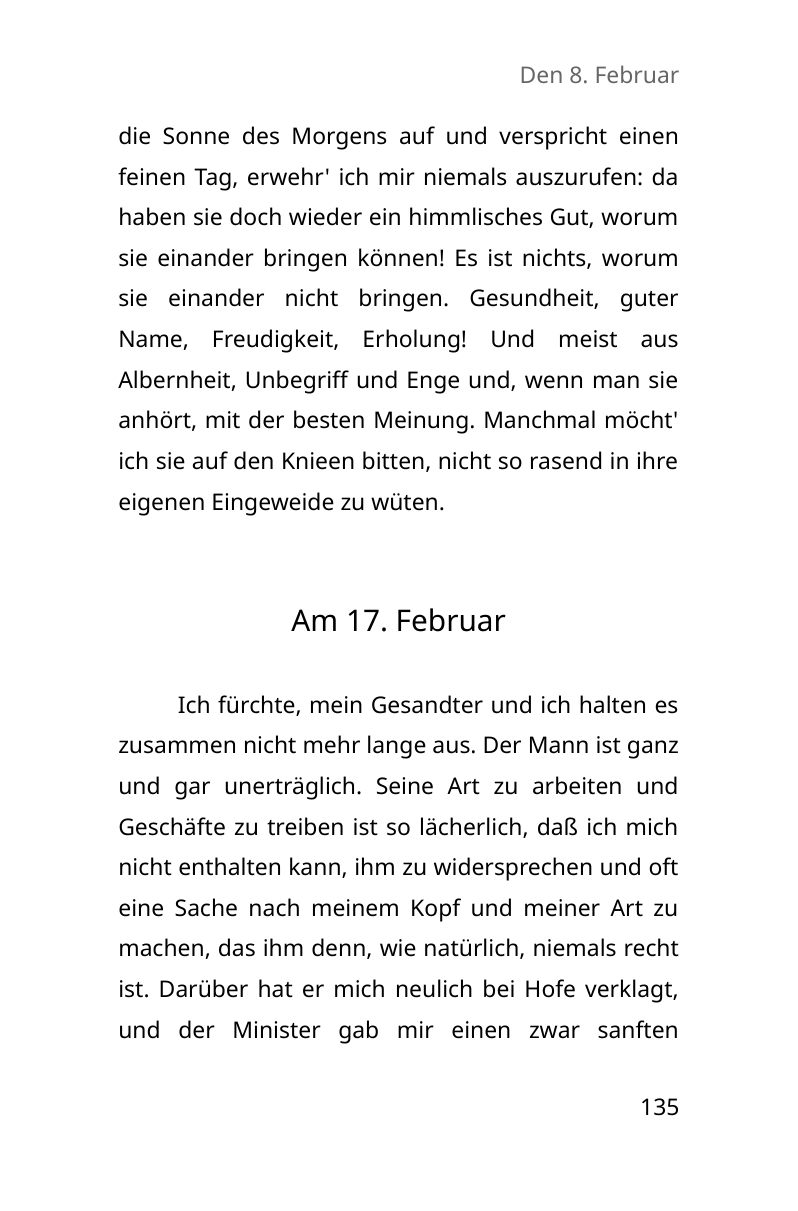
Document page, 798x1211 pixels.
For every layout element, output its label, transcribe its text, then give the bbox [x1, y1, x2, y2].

subtitle Am 17. Februar [118, 561, 679, 641]
text Ich fürchte, mein Gesandter und ich halten es zusammen nicht mehr lange aus. Der Mann ist ganz und gar unerträglich. Seine Art zu arbeiten und Geschäfte zu treiben ist so lächerlich, daß ich mich nicht enthalten kann, ihm zu widersprechen und oft eine Sache nach meinem Kopf und meiner Art zu machen, das ihm denn, wie natürlich, niemals recht ist. Darüber hat er mich neulich bei Hofe verklagt, und der Minister gab mir einen zwar sanften [118, 664, 679, 1045]
text die Sonne des Morgens auf und verspricht einen feinen Tag, erwehr' ich mir niemals auszurufen: da haben sie doch wieder ein himmlisches Gut, worum sie einander bringen können! Es ist nichts, worum sie einander nicht bringen. Gesundheit, guter Name, Freudigkeit, Erholung! Und meist aus Albernheit, Unbegriff und Enge und, wenn man sie anhört, mit der besten Meinung. Manchmal möcht' ich sie auf den Knieen bitten, nicht so rasend in ihre eigenen Eingeweide zu wüten. [118, 120, 679, 517]
